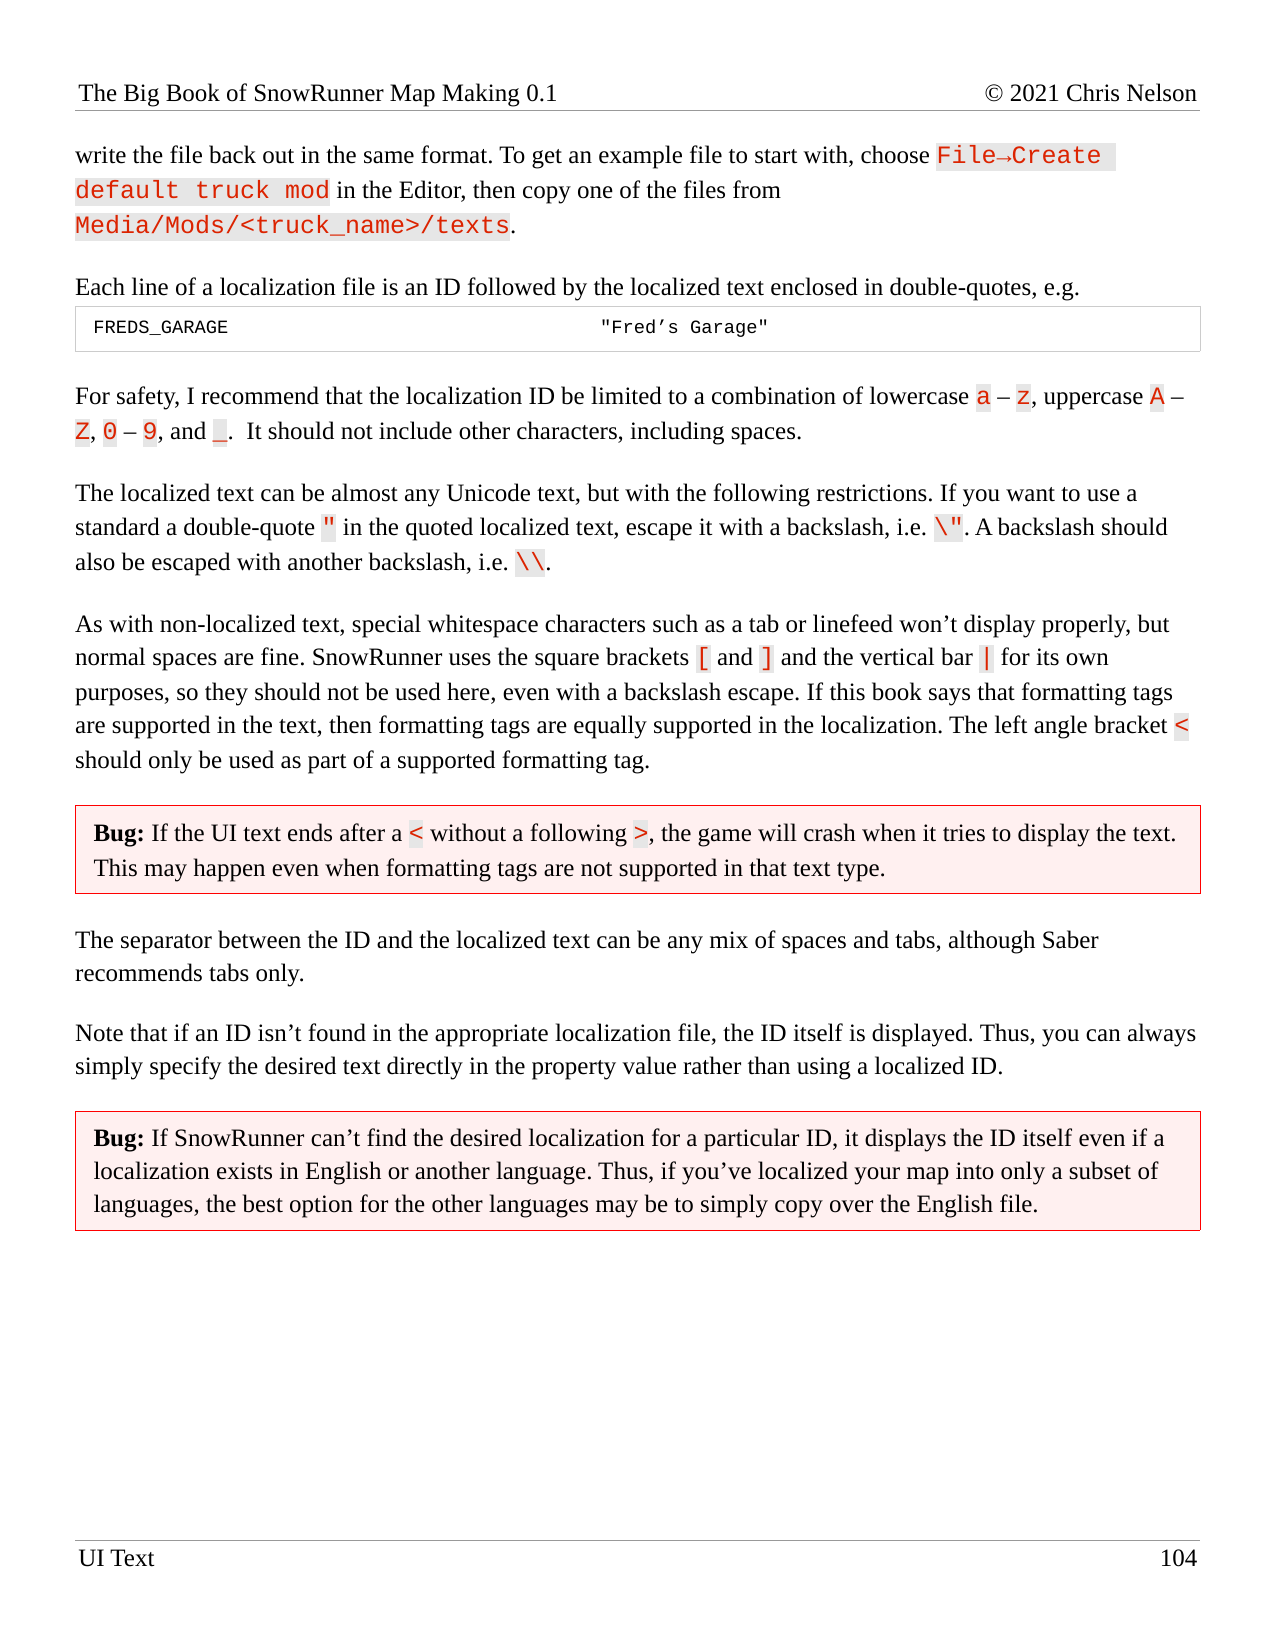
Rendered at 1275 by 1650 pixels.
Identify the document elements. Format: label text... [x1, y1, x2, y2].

text write the file back out in the same format. To get an example file to start with, choose File→Create default truck mod in the Editor, then copy one of the files from Media/Mods/<truck_name>/texts. [75, 140, 1200, 241]
list If the UI text ends after a < without a following >, the game will crash when it tries to display the text. This may happen even when formatting tags are not supported in that text type. [76, 806, 1200, 893]
text Note that if an ID isn’t found in the appropriate localization file, the ID itself is displayed. Thus, you can always simply specify the desired text directly in the property value rather than using a localized ID. [75, 1018, 1200, 1080]
text Each line of a localization file is an ID followed by the localized text enclosed in double-quotes, e.g. [75, 272, 1200, 301]
text As with non-localized text, special whitespace characters such as a tab or linefeed won’t display properly, but normal spaces are fine. SnowRunner uses the square brackets [ and ] and the vertical bar | for its own purposes, so they should not be used here, even with a backslash escape. If this book says that formatting tags are supported in the text, then formatting tags are equally supported in the localization. The left angle bracket < should only be used as part of a supported formatting tag. [75, 609, 1200, 774]
text The localized text can be almost any Unicode text, but with the following restrictions. If you want to use a standard a double-quote " in the quoted localized text, escape it with a backslash, i.e. \". A backslash should also be escaped with another backslash, i.e. \\. [75, 478, 1200, 577]
text The separator between the ID and the localized text can be any mix of spaces and tabs, although Saber recommends tabs only. [75, 925, 1200, 987]
text FREDS_GARAGE "Fred’s Garage" [76, 307, 1200, 351]
list If SnowRunner can’t find the desired localization for a particular ID, it displays the ID itself even if a localization exists in English or another language. Thus, if you’ve localized your map into only a subset of languages, the best option for the other languages may be to simply copy over the English file. [76, 1112, 1200, 1230]
text For safety, I recommend that the localization ID be limited to a combination of lowercase a – z, uppercase A – Z, 0 – 9, and _. It should not include other characters, including spaces. [75, 381, 1200, 447]
